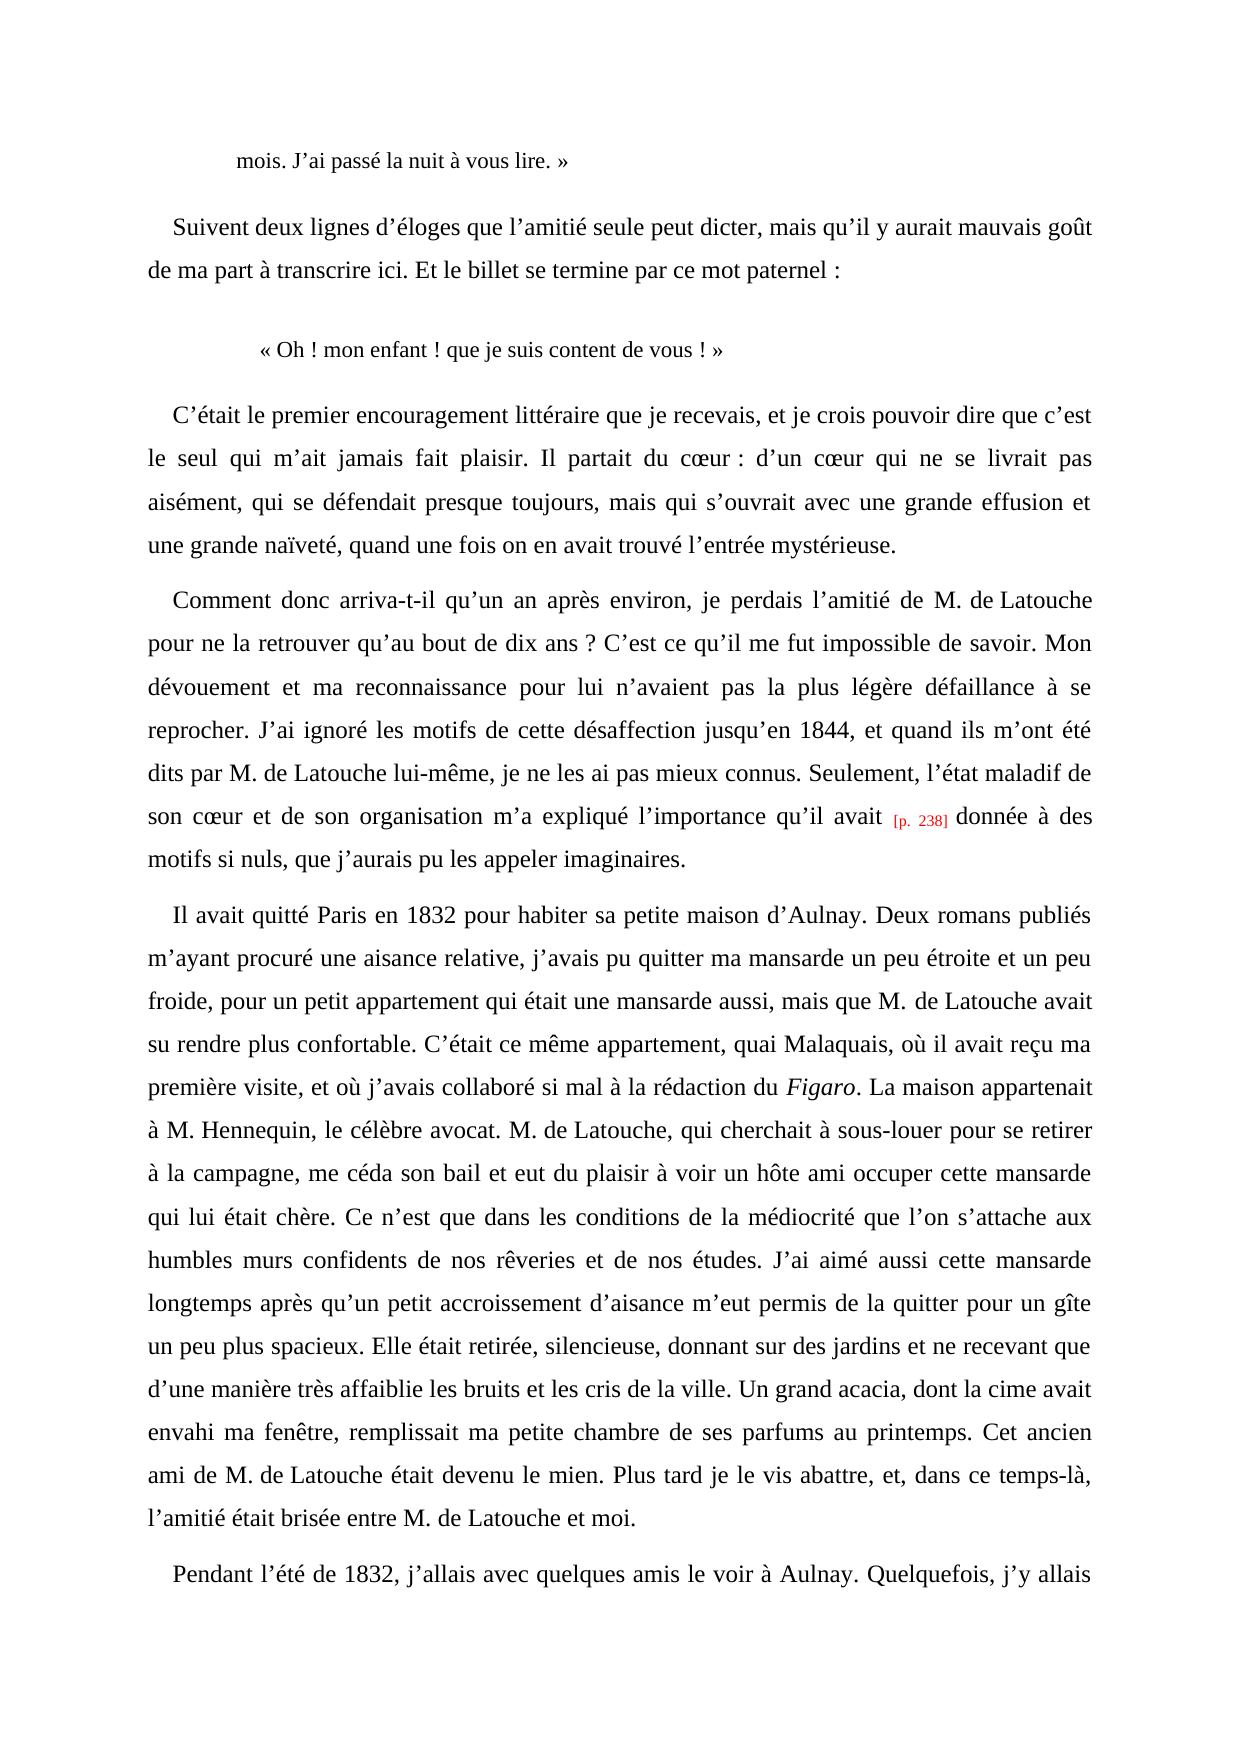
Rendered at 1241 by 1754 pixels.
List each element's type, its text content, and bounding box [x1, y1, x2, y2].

text C’était le premier encouragement littéraire que je recevais, et je crois pouvoir dire que c’est le seul qui m’ait jamais fait plaisir. Il partait du cœur : d’un cœur qui ne se livrait pas aisément, qui se défendait presque toujours, mais qui s’ouvrait avec une grande effusion et une grande naïveté, quand une fois on en avait trouvé l’entrée mystérieuse. [148, 400, 1093, 558]
text Il avait quitté Paris en 1832 pour habiter sa petite maison d’Aulnay. Deux romans publiés m’ayant procuré une aisance relative, j’avais pu quitter ma mansarde un peu étroite et un peu froide, pour un petit appartement qui était une mansarde aussi, mais que M. de Latouche avait su rendre plus confortable. C’était ce même appartement, quai Malaquais, où il avait reçu ma première visite, et où j’avais collaboré si mal à la rédaction du Figaro. La maison appartenait à M. Hennequin, le célèbre avocat. M. de Latouche, qui cherchait à sous-louer pour se retirer à la campagne, me céda son bail et eut du plaisir à voir un hôte ami occuper cette mansarde qui lui était chère. Ce n’est que dans les conditions de la médiocrité que l’on s’attache aux humbles murs confidents de nos rêveries et de nos études. J’ai aimé aussi cette mansarde longtemps après qu’un petit accroissement d’aisance m’eut permis de la quitter pour un gîte un peu plus spacieux. Elle était retirée, silencieuse, donnant sur des jardins et ne recevant que d’une manière très affaiblie les bruits et les cris de la ville. Un grand acacia, dont la cime avait envahi ma fenêtre, remplissait ma petite chambre de ses parfums au printemps. Cet ancien ami de M. de Latouche était devenu le mien. Plus tard je le vis abattre, et, dans ce temps-là, l’amitié était brisée entre M. de Latouche et moi. [148, 900, 1093, 1532]
text Comment donc arriva-t-il qu’un an après environ, je perdais l’amitié de M. de Latouche pour ne la retrouver qu’au bout de dix ans ? C’est ce qu’il me fut impossible de savoir. Mon dévouement et ma reconnaissance pour lui n’avaient pas la plus légère défaillance à se reprocher. J’ai ignoré les motifs de cette désaffection jusqu’en 1844, et quand ils m’ont été dits par M. de Latouche lui-même, je ne les ai pas mieux connus. Seulement, l’état maladif de son cœur et de son organisation m’a expliqué l’importance qu’il avait [p. 238] donnée à des motifs si nuls, que j’aurais pu les appeler imaginaires. [148, 585, 1093, 873]
text Pendant l’été de 1832, j’allais avec quelques amis le voir à Aulnay. Quelquefois, j’y allais [148, 1559, 1093, 1588]
text mois. J’ai passé la nuit à vous lire. » [236, 148, 1093, 174]
text « Oh ! mon enfant ! que je suis content de vous ! » [236, 336, 1093, 362]
text Suivent deux lignes d’éloges que l’amitié seule peut dicter, mais qu’il y aurait mauvais goût de ma part à transcrire ici. Et le billet se termine par ce mot paternel : [148, 212, 1093, 284]
